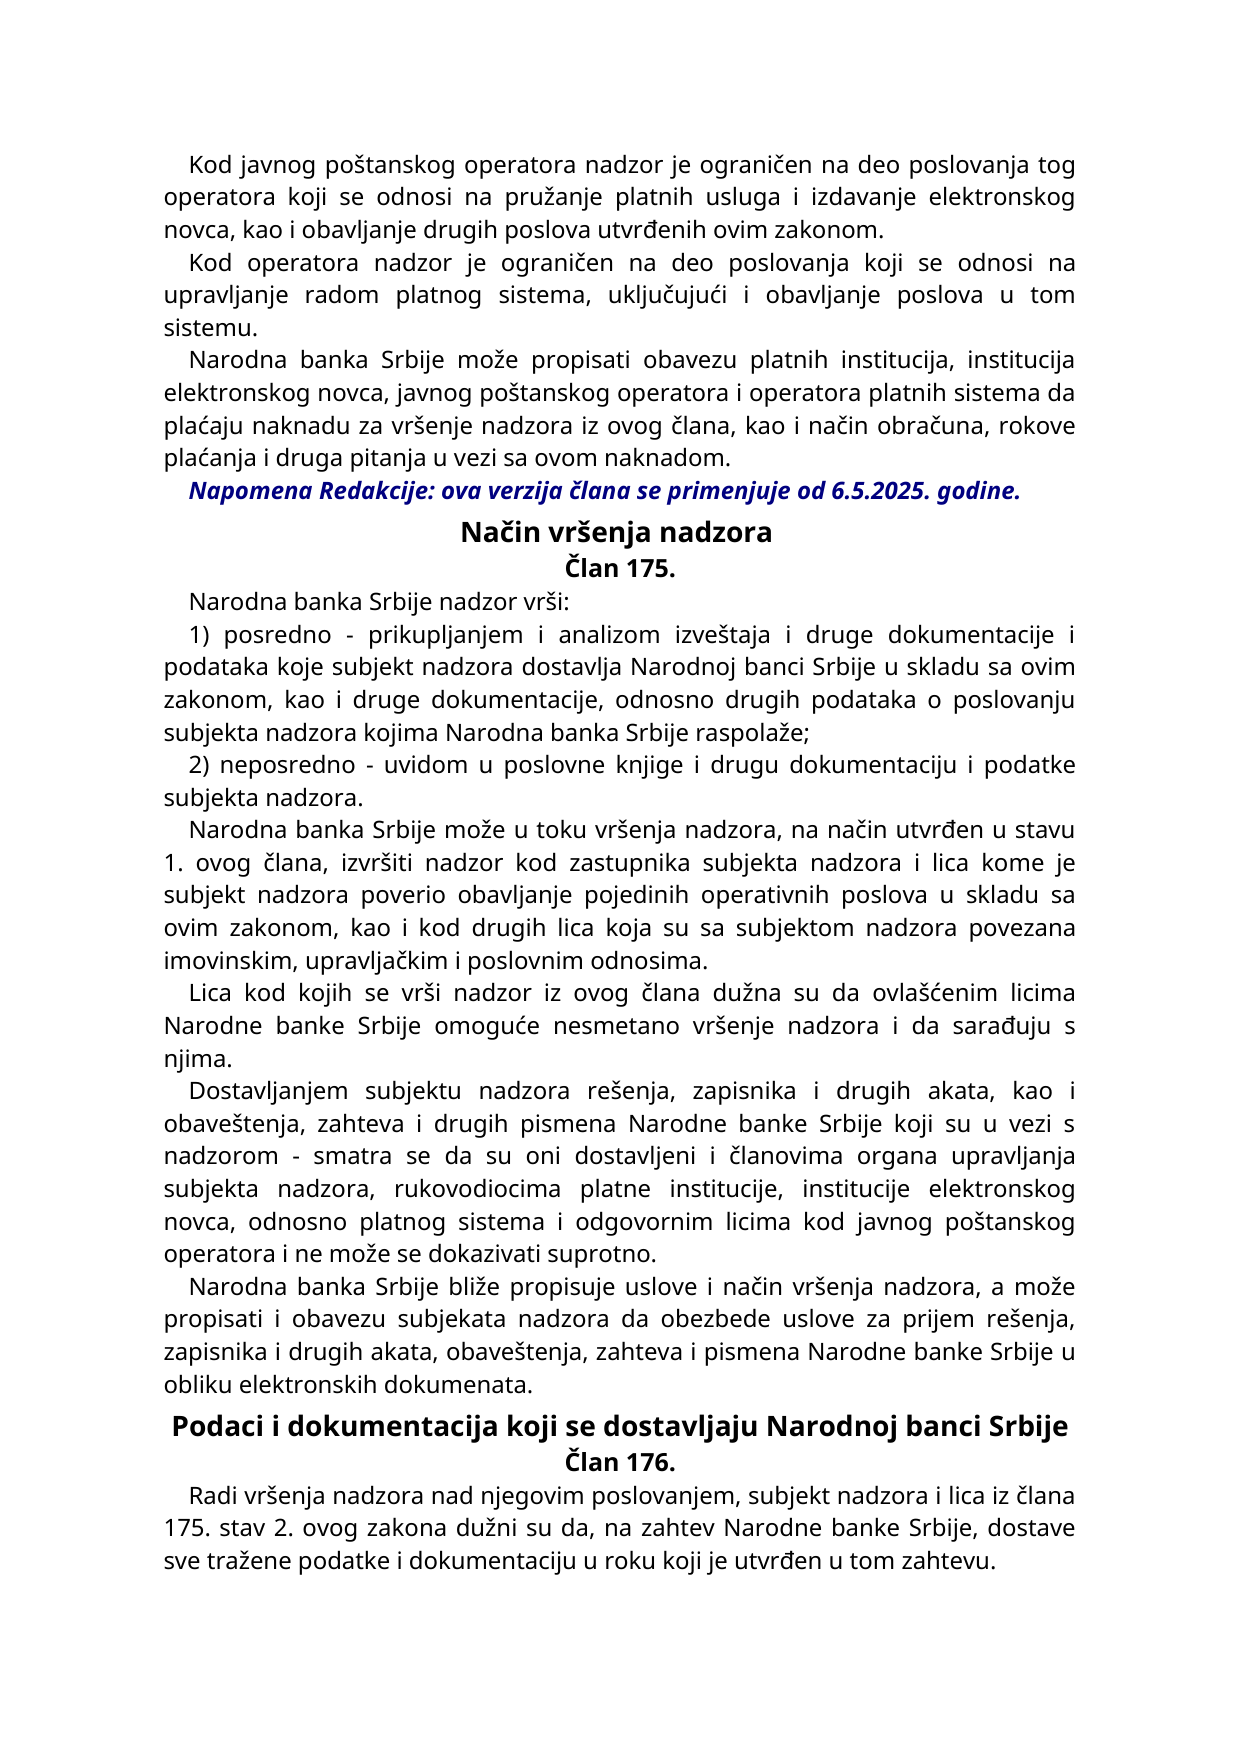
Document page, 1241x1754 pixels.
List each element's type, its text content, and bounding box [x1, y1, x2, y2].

text Kod javnog poštanskog operatora nadzor je ograničen na deo poslovanja tog operatora koji se odnosi na pružanje platnih usluga i izdavanje elektronskog novca, kao i obavljanje drugih poslova utvrđenih ovim zakonom. [163, 148, 1077, 245]
text Član 176. [148, 1444, 1093, 1479]
text 2) neposredno - uvidom u poslovne knjige i drugu dokumentaciju i podatke subjekta nadzora. [163, 748, 1077, 813]
text Lica kod kojih se vrši nadzor iz ovog člana dužna su da ovlašćenim licima Narodne banke Srbije omoguće nesmetano vršenje nadzora i da sarađuju s njima. [163, 976, 1077, 1074]
text Narodna banka Srbije može propisati obavezu platnih institucija, institucija elektronskog novca, javnog poštanskog operatora i operatora platnih sistema da plaćaju naknadu za vršenje nadzora iz ovog člana, kao i način obračuna, rokove plaćanja i druga pitanja u vezi sa ovom naknadom. [163, 343, 1077, 474]
text Kod operatora nadzor je ograničen na deo poslovanja koji se odnosi na upravljanje radom platnog sistema, uključujući i obavljanje poslova u tom sistemu. [163, 245, 1077, 343]
text Član 175. [148, 551, 1093, 585]
text 1) posredno - prikupljanjem i analizom izveštaja i druge dokumentacije i podataka koje subjekt nadzora dostavlja Narodnoj banci Srbije u skladu sa ovim zakonom, kao i druge dokumentacije, odnosno drugih podataka o poslovanju subjekta nadzora kojima Narodna banka Srbije raspolaže; [163, 617, 1077, 748]
text Način vršenja nadzora [148, 512, 1093, 551]
text Dostavljanjem subjektu nadzora rešenja, zapisnika i drugih akata, kao i obaveštenja, zahteva i drugih pismena Narodne banke Srbije koji su u vezi s nadzorom - smatra se da su oni dostavljeni i članovima organa upravljanja subjekta nadzora, rukovodiocima platne institucije, institucije elektronskog novca, odnosno platnog sistema i odgovornim licima kod javnog poštanskog operatora i ne može se dokazivati suprotno. [163, 1074, 1077, 1269]
text Narodna banka Srbije nadzor vrši: [163, 585, 1077, 617]
text Radi vršenja nadzora nad njegovim poslovanjem, subjekt nadzora i lica iz člana 175. stav 2. ovog zakona dužni su da, na zahtev Narodne banke Srbije, dostave sve tražene podatke i dokumentaciju u roku koji je utvrđen u tom zahtevu. [163, 1479, 1077, 1576]
text Narodna banka Srbije može u toku vršenja nadzora, na način utvrđen u stavu 1. ovog člana, izvršiti nadzor kod zastupnika subjekta nadzora i lica kome je subjekt nadzora poverio obavljanje pojedinih operativnih poslova u skladu sa ovim zakonom, kao i kod drugih lica koja su sa subjektom nadzora povezana imovinskim, upravljačkim i poslovnim odnosima. [163, 813, 1077, 976]
text Podaci i dokumentacija koji se dostavljaju Narodnoj banci Srbije [148, 1406, 1093, 1444]
text Narodna banka Srbije bliže propisuje uslove i način vršenja nadzora, a može propisati i obavezu subjekata nadzora da obezbede uslove za prijem rešenja, zapisnika i drugih akata, obaveštenja, zahteva i pismena Narodne banke Srbije u obliku elektronskih dokumenata. [163, 1269, 1077, 1400]
text Napomena Redakcije: ova verzija člana se primenjuje od 6.5.2025. godine. [163, 474, 1077, 506]
